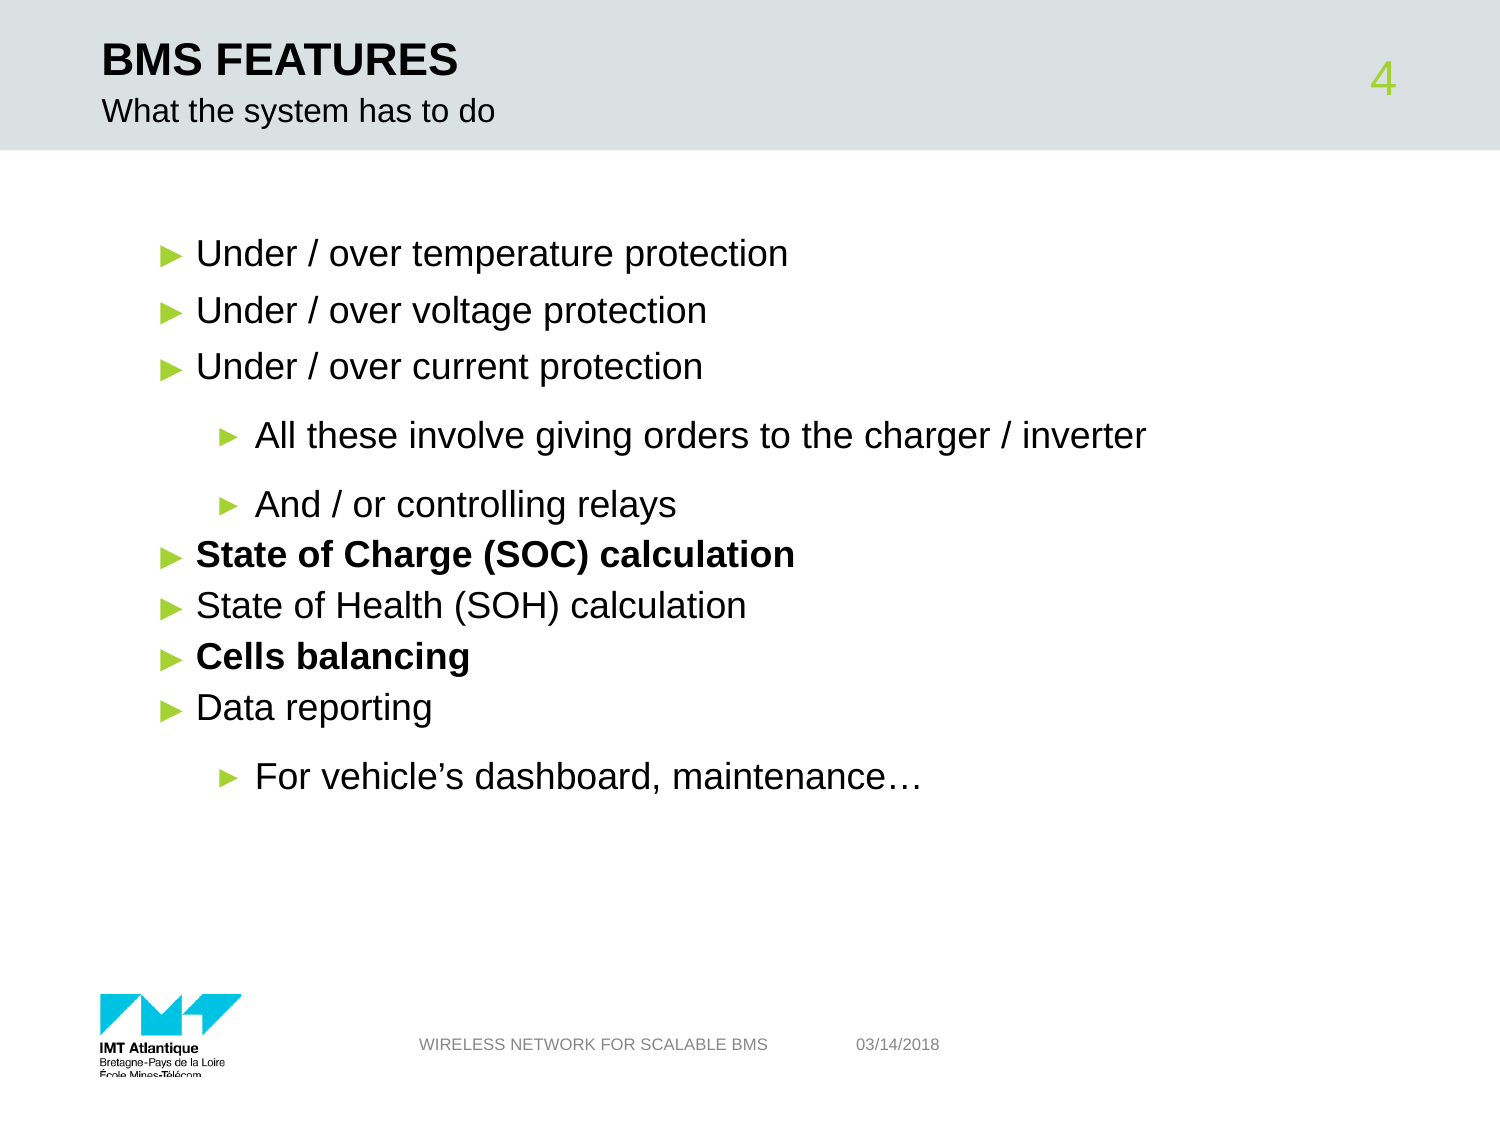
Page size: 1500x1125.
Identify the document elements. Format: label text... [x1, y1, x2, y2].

list What the system has to do [101, 88, 1254, 150]
slide_number [1290, 42, 1398, 110]
list Under / over temperature protection Under / over voltage protection Under / over current protection All these involve giving orders to the charger / inverter And / or controlling relays State of Charge (SOC) calculation State of Health (SOH) calculation Cells balancing Data reporting For vehicle’s dashboard, maintenance… [101, 171, 1398, 894]
title BMS features [101, 0, 1252, 85]
slide_number 03/14/2018 [856, 994, 1247, 1054]
footer Wireless Network for Scalable BMS [419, 994, 809, 1054]
